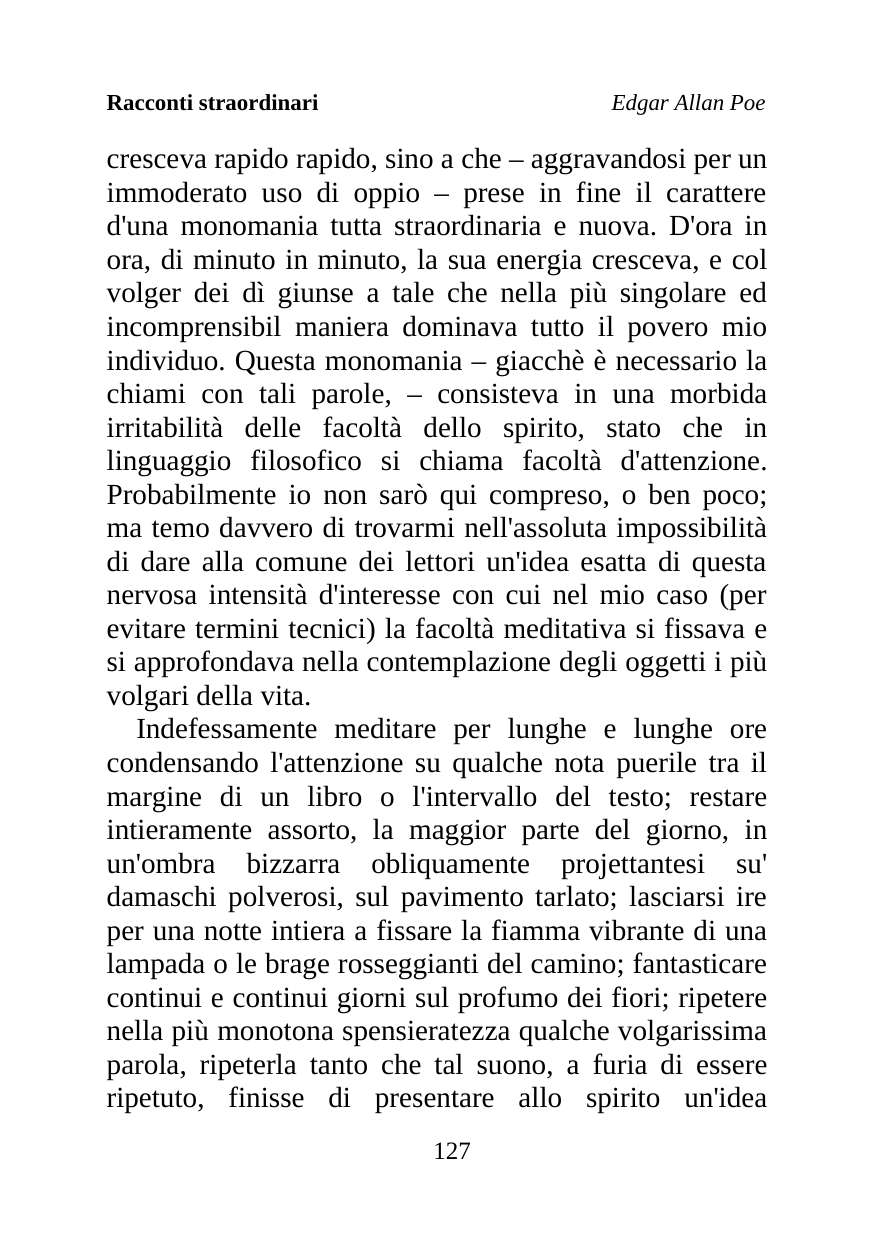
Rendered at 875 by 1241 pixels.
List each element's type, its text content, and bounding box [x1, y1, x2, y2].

text cresceva rapido rapido, sino a che – aggravandosi per un immoderato uso di oppio – prese in fine il carattere d'una monomania tutta straordinaria e nuova. D'ora in ora, di minuto in minuto, la sua energia cresceva, e col volger dei dì giunse a tale che nella più singolare ed incomprensibil maniera dominava tutto il povero mio individuo. Questa monomania – giacchè è necessario la chiami con tali parole, – consisteva in una morbida irritabilità delle facoltà dello spirito, stato che in linguaggio filosofico si chiama facoltà d'attenzione. Probabilmente io non sarò qui compreso, o ben poco; ma temo davvero di trovarmi nell'assoluta impossibilità di dare alla comune dei lettori un'idea esatta di questa nervosa intensità d'interesse con cui nel mio caso (per evitare termini tecnici) la facoltà meditativa si fissava e si approfondava nella contemplazione degli oggetti i più volgari della vita. [106, 141, 768, 712]
text Indefessamente meditare per lunghe e lunghe ore condensando l'attenzione su qualche nota puerile tra il margine di un libro o l'intervallo del testo; restare intieramente assorto, la maggior parte del giorno, in un'ombra bizzarra obliquamente projettantesi su' damaschi polverosi, sul pavimento tarlato; lasciarsi ire per una notte intiera a fissare la fiamma vibrante di una lampada o le brage rosseggianti del camino; fantasticare continui e continui giorni sul profumo dei fiori; ripetere nella più monotona spensieratezza qualche volgarissima parola, ripeterla tanto che tal suono, a furia di essere ripetuto, finisse di presentare allo spirito un'idea [106, 712, 768, 1114]
